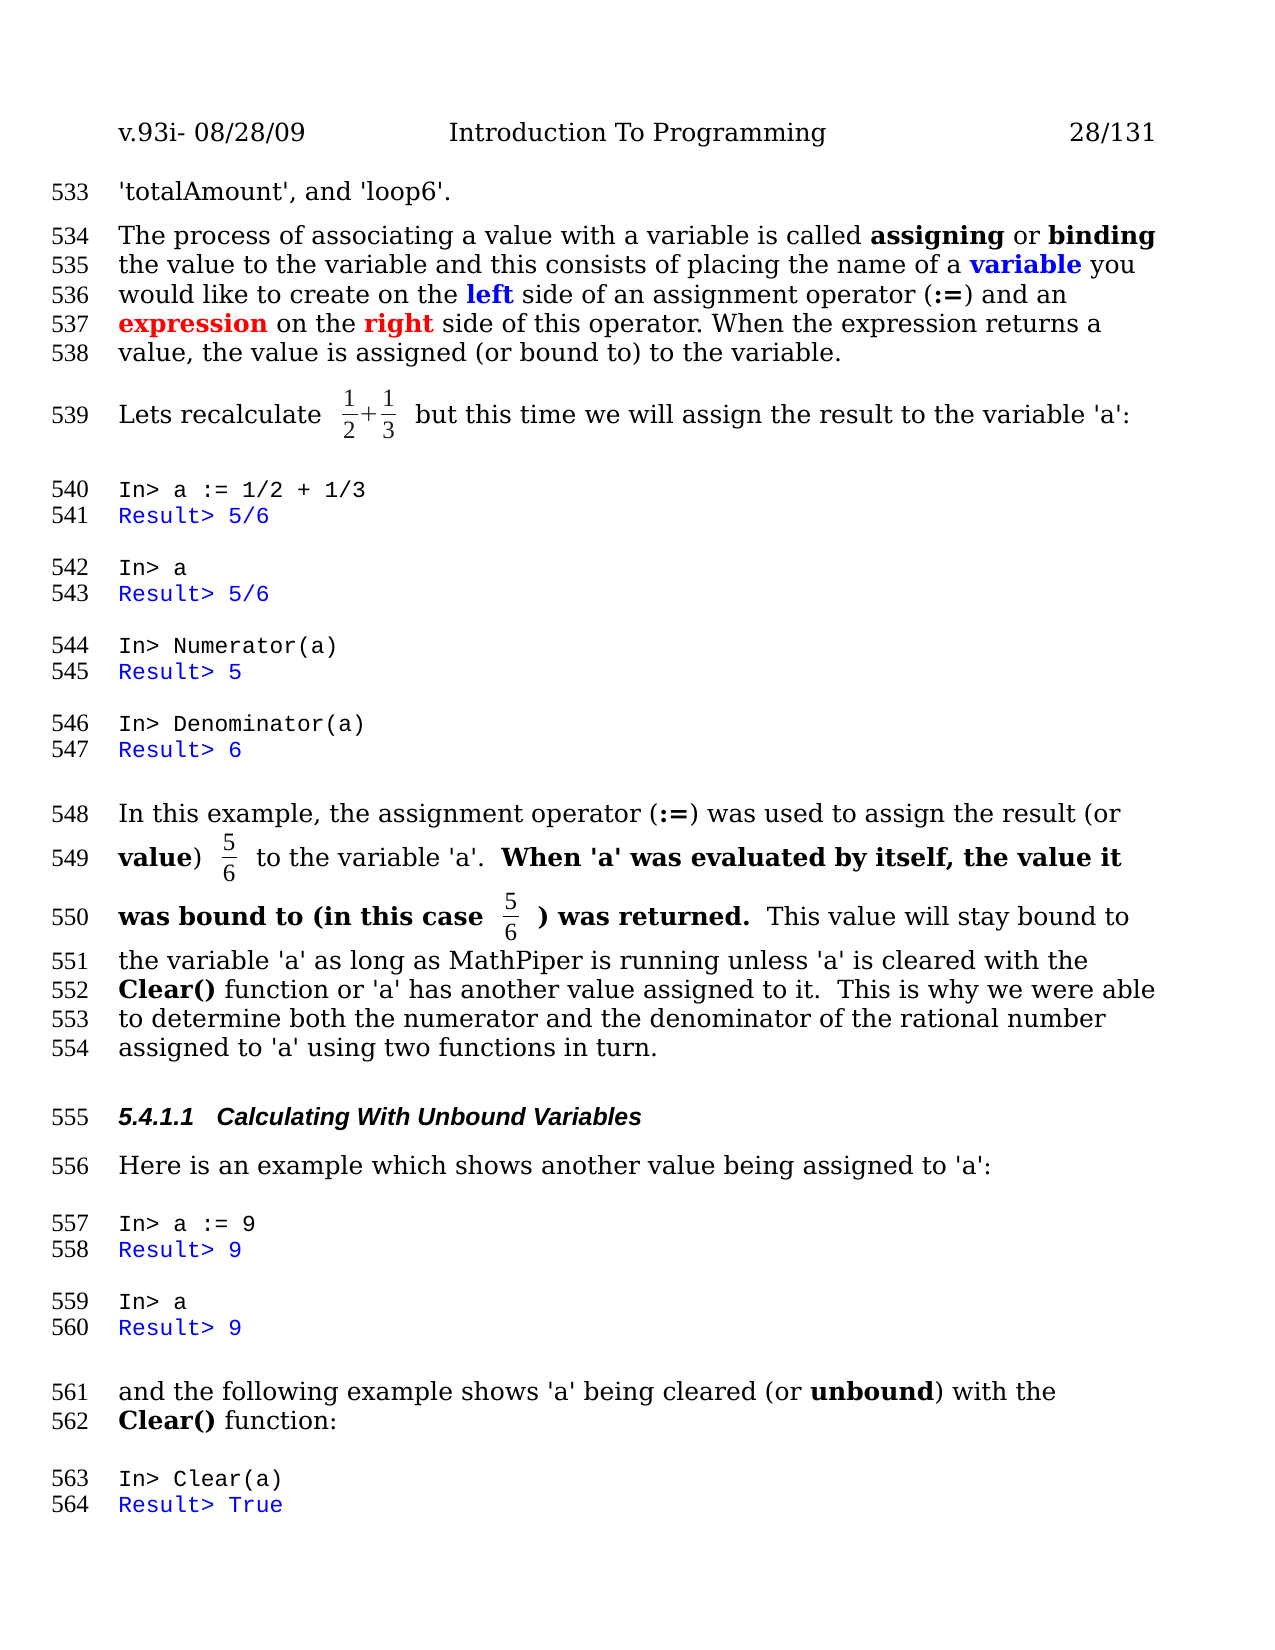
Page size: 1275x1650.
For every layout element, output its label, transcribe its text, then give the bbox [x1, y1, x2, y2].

text Result> 9 [118, 1238, 1157, 1264]
text In> a [118, 1290, 1157, 1316]
text Result> 6 [118, 738, 1157, 764]
text In> Denominator(a) [118, 712, 1157, 738]
text The process of associating a value with a variable is called assigning or binding the value to the variable and this consists of placing the name of a variable you would like to create on the left side of an assignment operator (:=) and an expression on the right side of this operator. When the expression returns a value, the value is assigned (or bound to) to the variable. [118, 221, 1157, 368]
text In> a := 1/2 + 1/3 [118, 478, 1157, 504]
text In> Numerator(a) [118, 634, 1157, 660]
text Lets recalculatebut this time we will assign the result to the variable 'a': [118, 383, 1157, 447]
text 'totalAmount', and 'loop6'. [118, 177, 1157, 206]
text Result> 5 [118, 660, 1157, 686]
text In> a [118, 556, 1157, 582]
text and the following example shows 'a' being cleared (or unbound) with the Clear() function: [118, 1377, 1157, 1436]
text Result> 5/6 [118, 582, 1157, 608]
text In> Clear(a) [118, 1468, 1157, 1494]
subtitle Calculating With Unbound Variables [118, 1102, 1157, 1130]
text Result> 9 [118, 1316, 1157, 1342]
text Result> 5/6 [118, 504, 1157, 530]
text In this example, the assignment operator (:=) was used to assign the result (or value)to the variable 'a'. When 'a' was evaluated by itself, the value it was bound to (in this case) was returned. This value will stay bound to the variable 'a' as long as MathPiper is running unless 'a' is cleared with the Clear() function or 'a' has another value assigned to it. This is why we were able to determine both the numerator and the denominator of the rational number assigned to 'a' using two functions in turn. [118, 799, 1157, 1063]
text Here is an example which shows another value being assigned to 'a': [118, 1151, 1157, 1180]
text In> a := 9 [118, 1212, 1157, 1238]
text Result> True [118, 1494, 1157, 1519]
